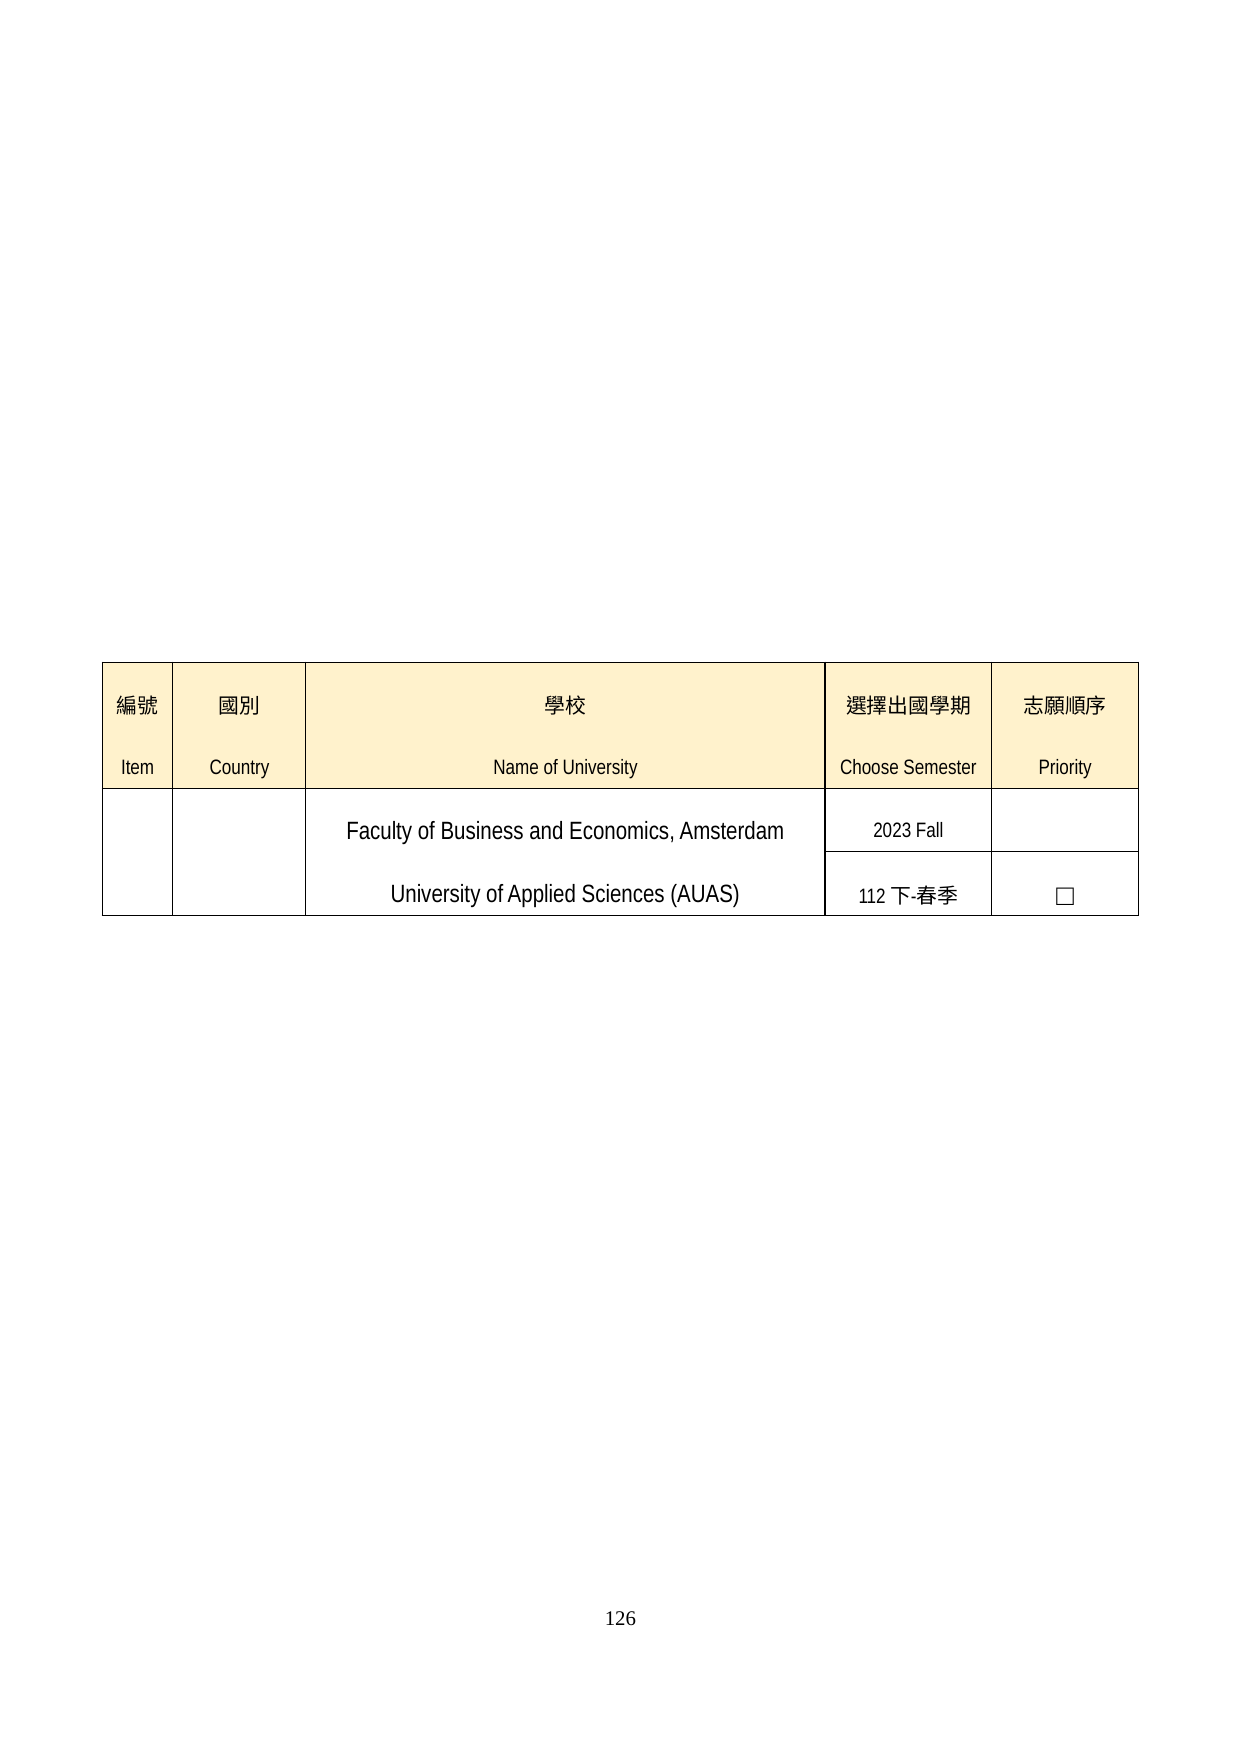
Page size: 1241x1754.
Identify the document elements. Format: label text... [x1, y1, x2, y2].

table_header 學校 Name of University [306, 663, 824, 788]
table_header 編號 Item [103, 663, 172, 788]
table_cell □ [992, 852, 1138, 915]
table_cell 112下-春季 [826, 852, 991, 915]
table_cell Faculty of Business and Economics, Amsterdam University of Applied Sciences (AUAS) [306, 789, 824, 915]
table_header 志願順序 Priority [992, 663, 1138, 788]
table_cell [103, 789, 172, 915]
table_cell 2023 Fall [826, 789, 991, 851]
table_cell [173, 789, 305, 915]
table_header 國別 Country [173, 663, 305, 788]
table_cell [992, 789, 1138, 851]
table_header 選擇出國學期 Choose Semester [826, 663, 991, 788]
